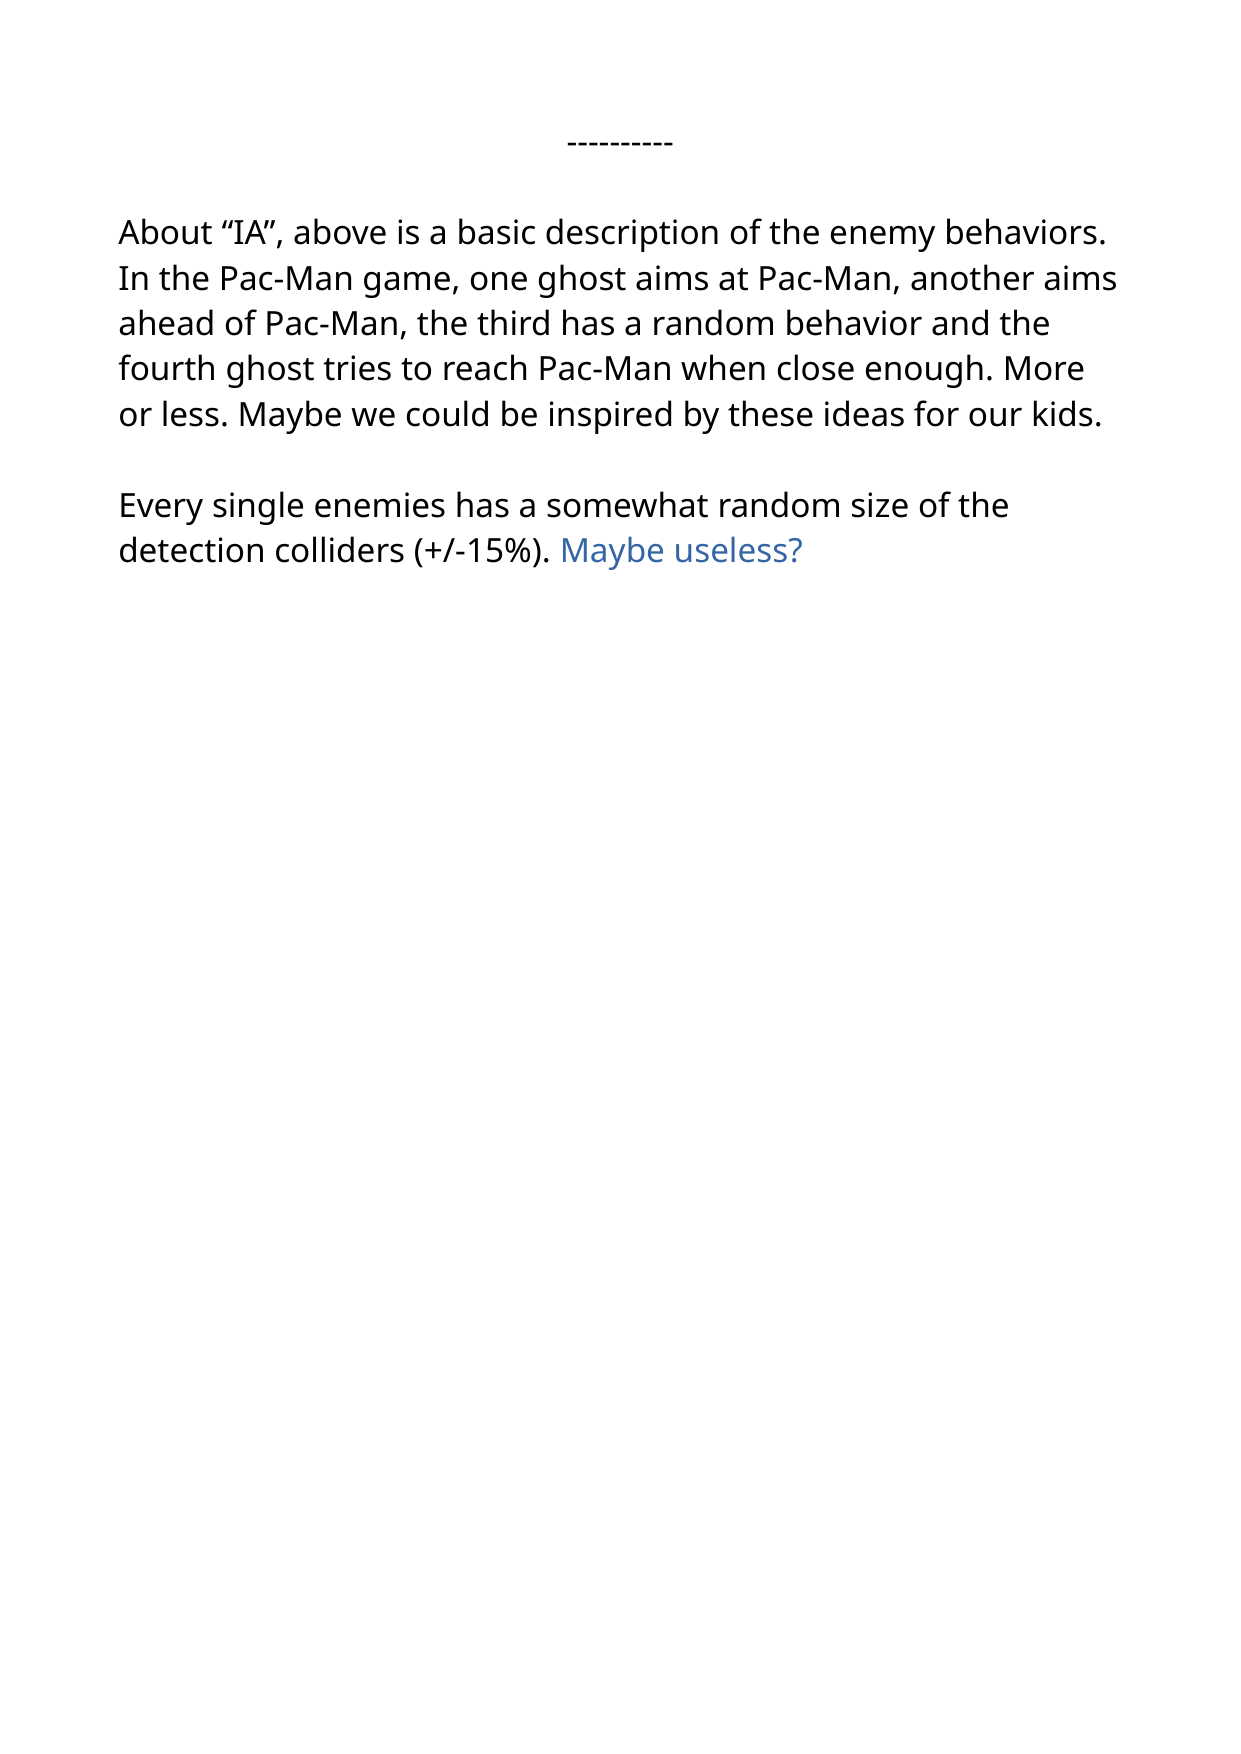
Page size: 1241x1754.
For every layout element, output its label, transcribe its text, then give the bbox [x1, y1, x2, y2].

text About “IA”, above is a basic description of the enemy behaviors. In the Pac-Man game, one ghost aims at Pac-Man, another aims ahead of Pac-Man, the third has a random behavior and the fourth ghost tries to reach Pac-Man when close enough. More or less. Maybe we could be inspired by these ideas for our kids. [118, 209, 1122, 436]
text ---------- [118, 118, 1122, 163]
text Every single enemies has a somewhat random size of the detection colliders (+/-15%). Maybe useless? [118, 481, 1122, 572]
